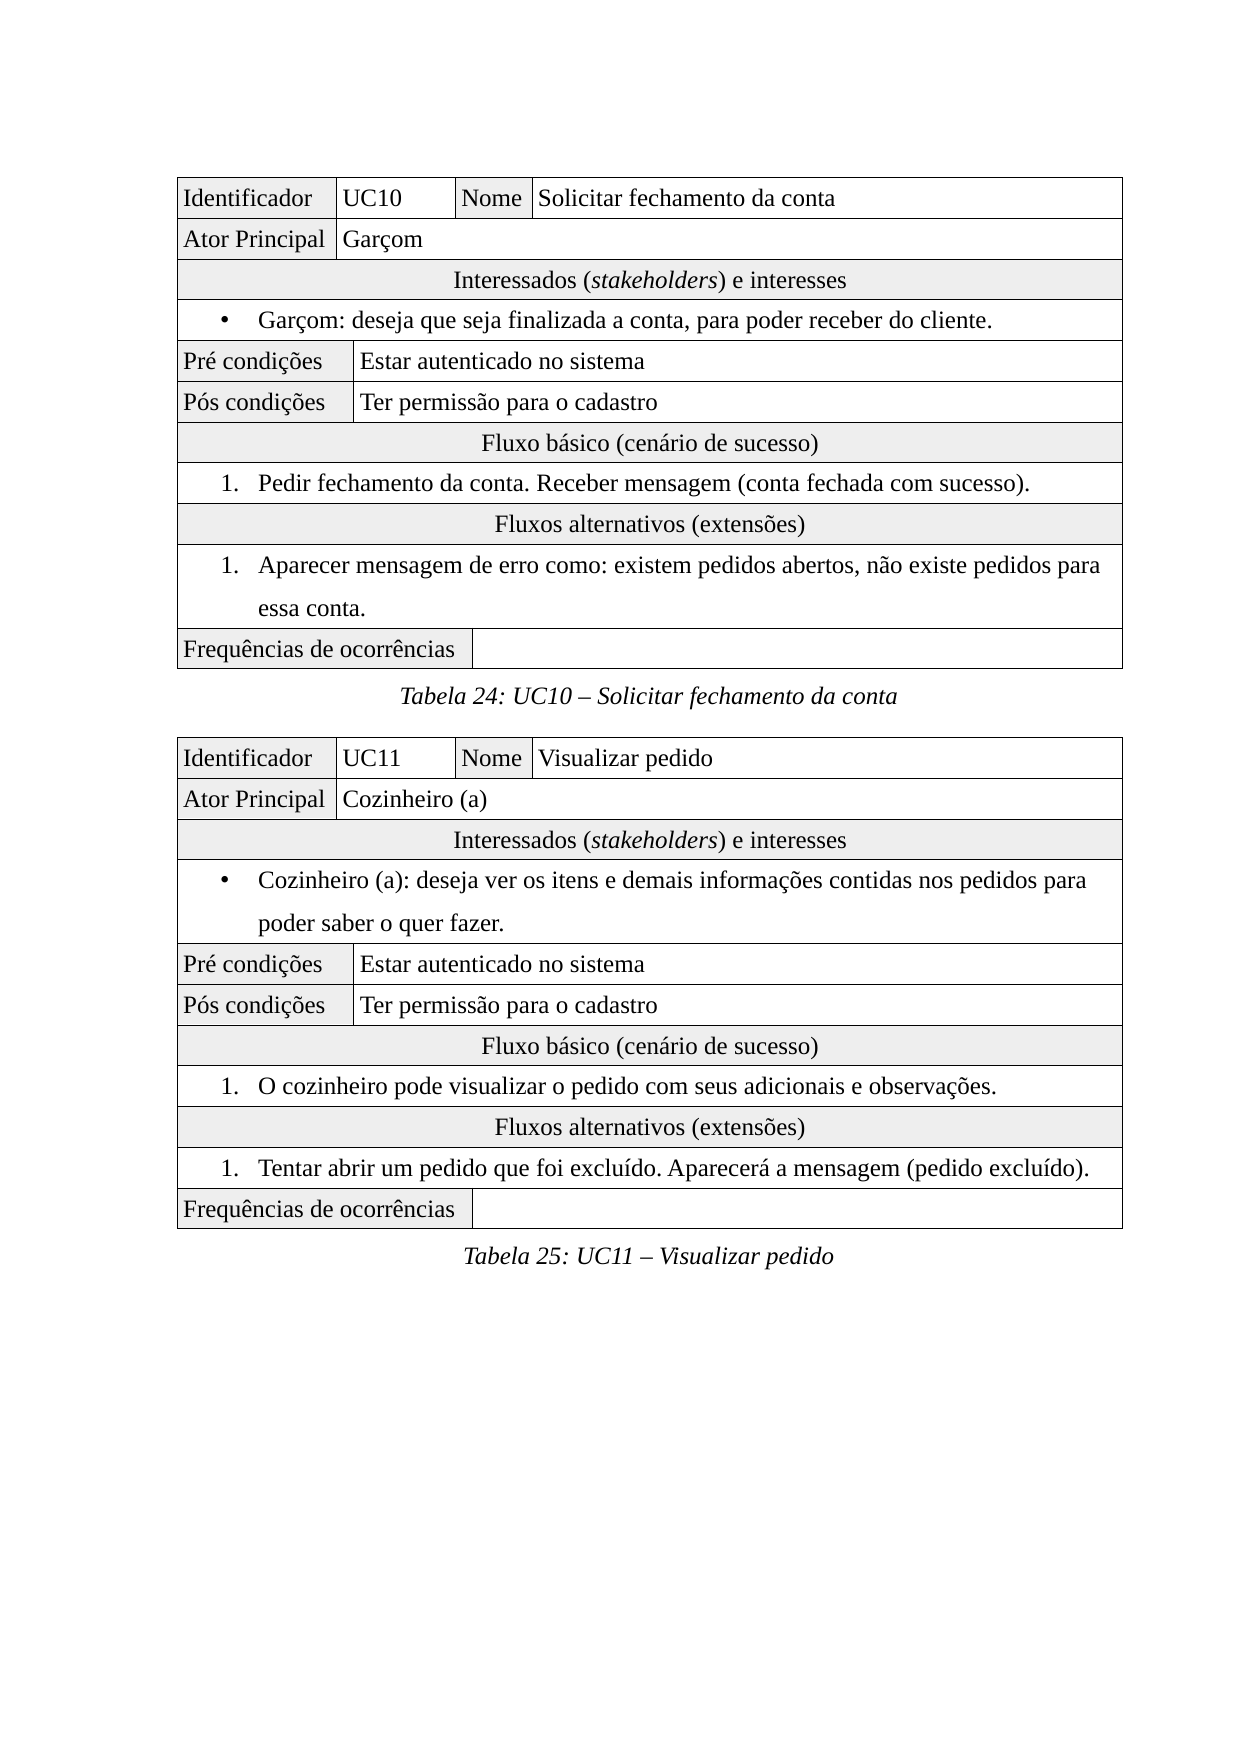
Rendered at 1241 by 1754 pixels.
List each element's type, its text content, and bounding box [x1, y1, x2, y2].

table_cell Frequências de ocorrências [178, 1189, 472, 1228]
table_cell Pós condições [178, 382, 353, 422]
table_cell Interessados (stakeholders) e interesses [178, 820, 1122, 859]
table_cell Estar autenticado no sistema [354, 341, 1122, 381]
table_cell Fluxos alternativos (extensões) [178, 504, 1122, 544]
table_cell Garçom: deseja que seja finalizada a conta, para poder receber do cliente. [178, 300, 1122, 340]
table_header UC10 [337, 178, 455, 218]
table_cell [473, 629, 1122, 668]
table_cell [473, 1189, 1122, 1228]
table_header UC11 [337, 738, 455, 778]
table_cell Ator Principal [178, 219, 336, 259]
table_cell Pré condições [178, 944, 353, 984]
table_cell Frequências de ocorrências [178, 629, 472, 668]
text Tabela 24: UC10 – Solicitar fechamento da conta [177, 681, 1122, 710]
table_cell Estar autenticado no sistema [354, 944, 1122, 984]
table_cell Pré condições [178, 341, 353, 381]
table_cell Pedir fechamento da conta. Receber mensagem (conta fechada com sucesso). [178, 463, 1122, 503]
table_cell Interessados (stakeholders) e interesses [178, 260, 1122, 299]
table_header Identificador [178, 178, 336, 218]
table_header Solicitar fechamento da conta [533, 178, 1122, 218]
table_cell Garçom [337, 219, 1122, 259]
table_cell O cozinheiro pode visualizar o pedido com seus adicionais e observações. [178, 1066, 1122, 1106]
table_cell Ter permissão para o cadastro [354, 382, 1122, 422]
table_cell Fluxo básico (cenário de sucesso) [178, 423, 1122, 462]
table_cell Pós condições [178, 985, 353, 1024]
table_header Visualizar pedido [533, 738, 1122, 778]
table_header Nome [456, 178, 532, 218]
table_cell Cozinheiro (a) [337, 779, 1122, 818]
table_cell Aparecer mensagem de erro como: existem pedidos abertos, não existe pedidos para essa conta. [178, 545, 1122, 628]
table_cell Cozinheiro (a): deseja ver os itens e demais informações contidas nos pedidos para poder saber o quer fazer. [178, 860, 1122, 943]
table_cell Fluxos alternativos (extensões) [178, 1107, 1122, 1147]
table_header Identificador [178, 738, 336, 778]
text Tabela 25: UC11 – Visualizar pedido [177, 1241, 1122, 1270]
table_cell Ter permissão para o cadastro [354, 985, 1122, 1024]
table_cell Tentar abrir um pedido que foi excluído. Aparecerá a mensagem (pedido excluído). [178, 1148, 1122, 1187]
table_cell Fluxo básico (cenário de sucesso) [178, 1026, 1122, 1065]
table_header Nome [456, 738, 532, 778]
table_cell Ator Principal [178, 779, 336, 818]
